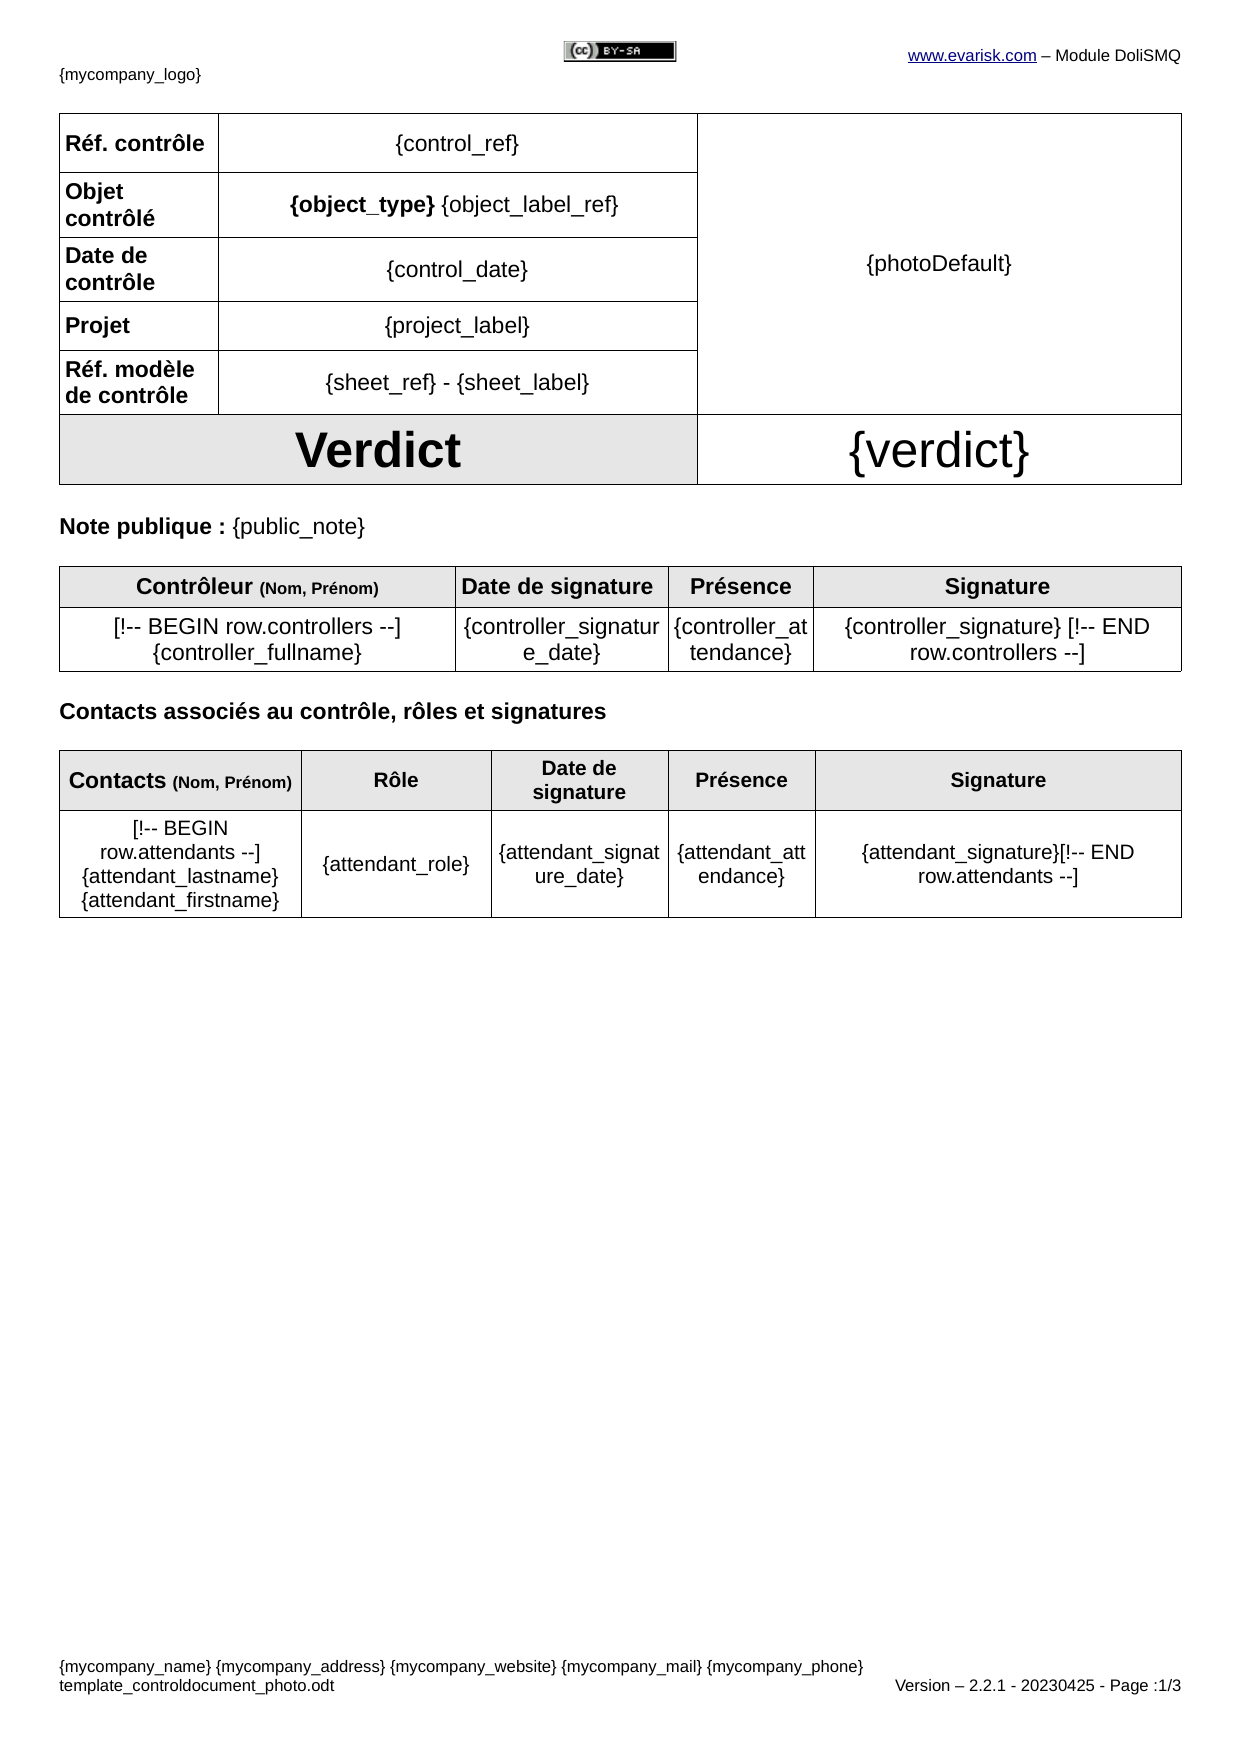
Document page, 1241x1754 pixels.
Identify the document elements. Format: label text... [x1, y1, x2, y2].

table_header Présence [669, 567, 813, 607]
table_header Présence [669, 751, 815, 810]
text Note publique : {public_note} [59, 513, 1181, 539]
table_header Date de signature [456, 567, 668, 607]
table_cell {control_date} [219, 238, 697, 301]
table_cell Date de contrôle [60, 238, 218, 301]
table_header {photoDefault} [698, 114, 1181, 414]
table_header Rôle [302, 751, 491, 810]
table_cell {object_type} {object_label_ref} [219, 173, 697, 237]
table_cell Verdict [60, 415, 697, 484]
table_cell Objet contrôlé [60, 173, 218, 237]
picture [563, 41, 677, 62]
table_cell {sheet_ref} - {sheet_label} [219, 351, 697, 414]
table_header Signature [816, 751, 1181, 810]
table_cell Réf. modèle de contrôle [60, 351, 218, 414]
table_cell {attendant_signature}[!-- END row.attendants --] [816, 811, 1181, 917]
text Contacts associés au contrôle, rôles et signatures [59, 698, 1181, 724]
table_header {control_ref} [219, 114, 697, 172]
table_cell {project_label} [219, 302, 697, 350]
table_cell {controller_attendance} [669, 608, 813, 671]
table_cell {controller_signature_date} [456, 608, 668, 671]
table_header Contrôleur (Nom, Prénom) [60, 567, 455, 607]
table_header Contacts (Nom, Prénom) [60, 751, 301, 810]
table_header Réf. contrôle [60, 114, 218, 172]
table_cell [!-- BEGIN row.controllers --] {controller_fullname} [60, 608, 455, 671]
table_header Signature [814, 567, 1181, 607]
table_cell {controller_signature} [!-- END row.controllers --] [814, 608, 1181, 671]
table_header Date de signature [492, 751, 668, 810]
table_cell [!-- BEGIN row.attendants --] {attendant_lastname} {attendant_firstname} [60, 811, 301, 917]
table_cell {attendant_attendance} [669, 811, 815, 917]
table_cell Projet [60, 302, 218, 350]
table_cell {attendant_signature_date} [492, 811, 668, 917]
table_cell {attendant_role} [302, 811, 491, 917]
table_cell {verdict} [698, 415, 1181, 484]
